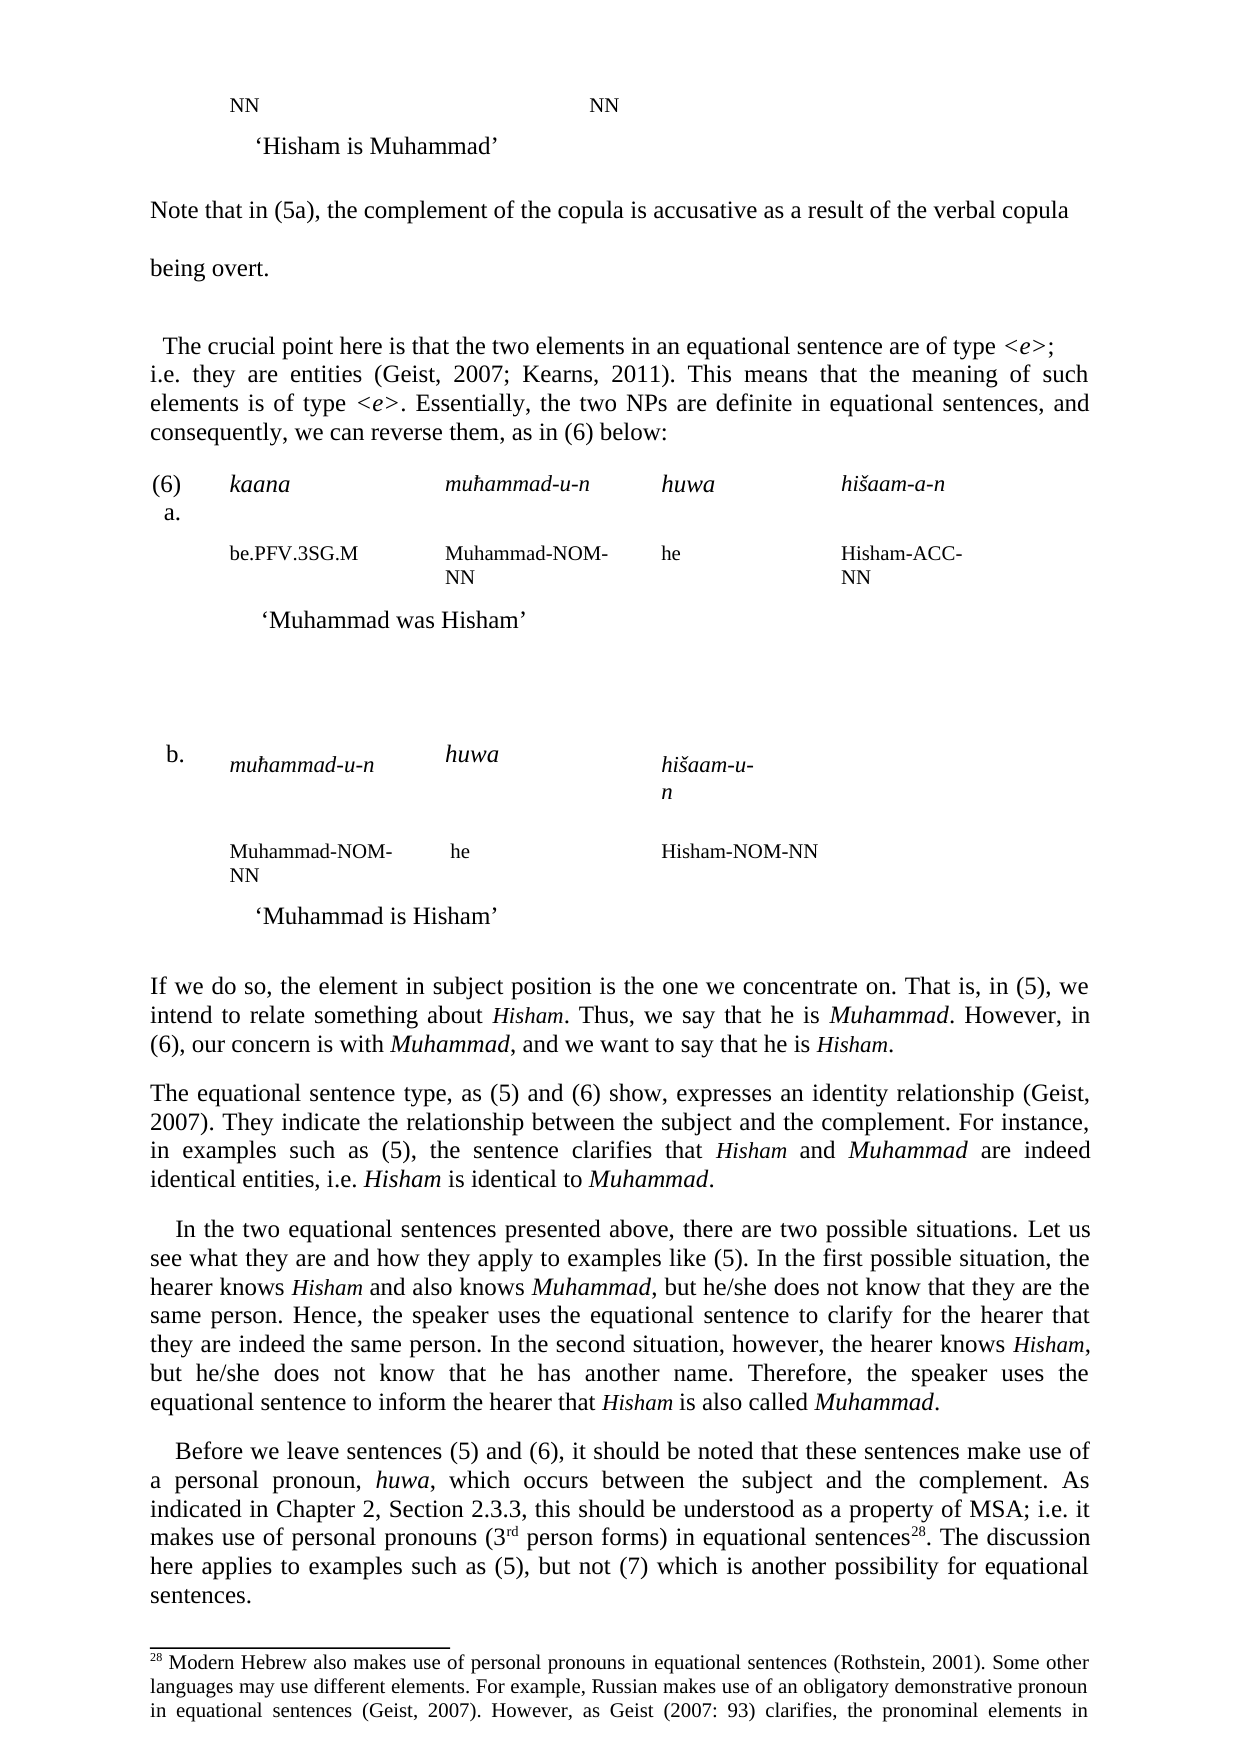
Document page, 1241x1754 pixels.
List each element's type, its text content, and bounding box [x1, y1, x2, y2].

table_cell hišaam-u-n [638, 708, 767, 824]
table_cell NN [515, 78, 792, 117]
table_cell ‘Hisham is Muhammad’ [207, 117, 515, 162]
text 28 Modern Hebrew also makes use of personal pronouns in equational sentences (Rothstein, 2001). Some other languages may use different elements. For example, Russian makes use of an obligatory demonstrative pronoun in equational sentences (Geist, 2007). However, as Geist (2007: 93) clarifies, the pronominal elements in [150, 1650, 1090, 1722]
table_header (6) a. [119, 471, 207, 526]
table_cell he [423, 824, 638, 887]
table_cell [156, 78, 207, 117]
table_cell [119, 526, 207, 589]
text The crucial point here is that the two elements in an equational sentence are of type <e>; [162, 331, 1123, 359]
text Before we leave sentences (5) and (6), it should be noted that these sentences make use of a personal pronoun, huwa, which occurs between the subject and the complement. As indicated in Chapter 2, Section 2.3.3, this should be understood as a property of MSA; i.e. it makes use of personal pronouns (3rd person forms) in equational sentences28. The discussion here applies to examples such as (5), but not (7) which is another possibility for equational sentences. [150, 1436, 1091, 1609]
text In the two equational sentences presented above, there are two possible situations. Let us see what they are and how they apply to examples like (5). In the first possible situation, the hearer knows Hisham and also knows Muhammad, but he/she does not know that they are the same person. Hence, the speaker uses the equational sentence to clarify for the hearer that they are indeed the same person. In the second situation, however, the hearer knows Hisham, but he/she does not know that he has another name. Therefore, the speaker uses the equational sentence to inform the hearer that Hisham is also called Muhammad. [150, 1214, 1091, 1415]
table_cell Hisham-NOM-NN [638, 824, 1002, 887]
table_cell Muhammad-NOM-NN [423, 526, 638, 589]
table_cell [638, 887, 1002, 932]
text If we do so, the element in subject position is the one we concentrate on. That is, in (5), we intend to relate something about Hisham. Thus, we say that he is Muhammad. However, in (6), our concern is with Muhammad, and we want to say that he is Hisham. [150, 971, 1091, 1057]
table_cell [515, 117, 792, 162]
table_cell Muhammad-NOM-NN [207, 824, 422, 887]
table_cell be.PFV.3SG.M [207, 526, 422, 589]
table_cell [767, 708, 1002, 824]
table_cell muħammad-u-n [207, 708, 422, 824]
table_header huwa [638, 471, 767, 526]
table_header kaana [207, 471, 422, 526]
table_cell ‘Muhammad is Hisham’ [207, 887, 638, 932]
table_cell [387, 78, 515, 117]
text The equational sentence type, as (5) and (6) show, expresses an identity relationship (Geist, 2007). They indicate the relationship between the subject and the complement. For instance, in examples such as (5), the sentence clarifies that Hisham and Muhammad are indeed identical entities, i.e. Hisham is identical to Muhammad. [150, 1078, 1091, 1193]
text i.e. they are entities (Geist, 2007; Kearns, 2011). This means that the meaning of such elements is of type <e>. Essentially, the two NPs are definite in equational sentences, and consequently, we can reverse them, as in (6) below: [150, 359, 1090, 446]
table_cell he [638, 526, 767, 589]
table_header hišaam-a-n [767, 471, 1002, 526]
table_cell [119, 824, 207, 887]
table_cell NN [207, 78, 387, 117]
table_cell ‘Muhammad was Hisham’ [119, 589, 1002, 708]
table_cell huwa [423, 708, 638, 824]
text Note that in (5a), the complement of the copula is accusative as a result of the verbal copula being overt. [150, 196, 1090, 282]
table_header muħammad-u-n [423, 471, 638, 526]
table_cell b. [119, 708, 207, 824]
table_cell [119, 887, 207, 932]
table_cell Hisham-ACC-NN [767, 526, 1002, 589]
table_cell [156, 117, 207, 162]
